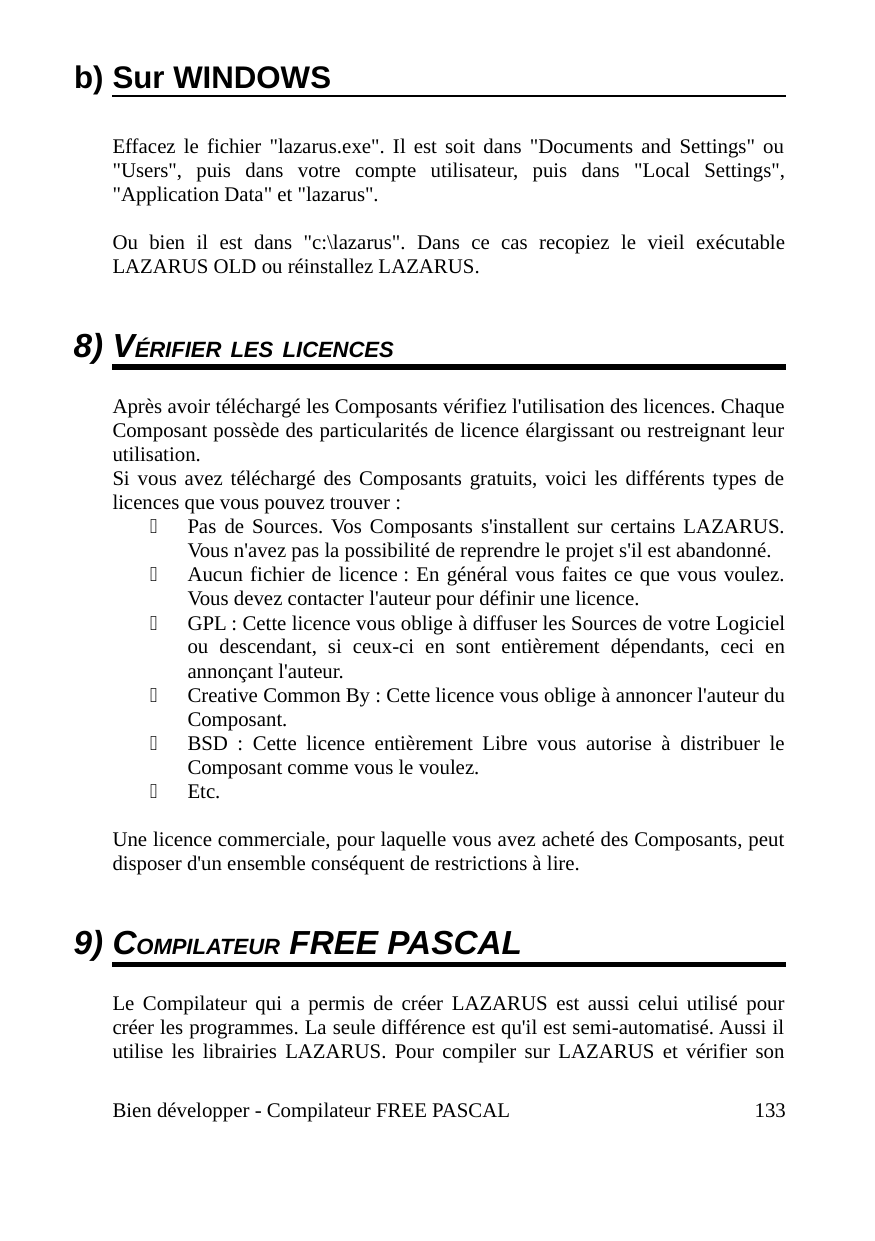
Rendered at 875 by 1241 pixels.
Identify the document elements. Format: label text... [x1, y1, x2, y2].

list Etc. [150, 779, 786, 803]
text Ou bien il est dans "c:\lazarus". Dans ce cas recopiez le vieil exécutable LAZARUS OLD ou réinstallez LAZARUS. [112, 230, 786, 278]
text Le Compilateur qui a permis de créer LAZARUS est aussi celui utilisé pour créer les programmes. La seule différence est qu'il est semi-automatisé. Aussi il utilise les librairies LAZARUS. Pour compiler sur LAZARUS et vérifier son [112, 991, 786, 1063]
subtitle Sur WINDOWS [112, 59, 786, 95]
text Une licence commerciale, pour laquelle vous avez acheté des Composants, peut disposer d'un ensemble conséquent de restrictions à lire. [112, 827, 786, 875]
list BSD : Cette licence entièrement Libre vous autorise à distribuer le Composant comme vous le voulez. [150, 731, 786, 779]
list GPL : Cette licence vous oblige à diffuser les Sources de votre Logiciel ou descendant, si ceux-ci en sont entièrement dépendants, ceci en annonçant l'auteur. [150, 610, 786, 683]
subtitle Vérifier les licences [112, 326, 786, 364]
subtitle Compilateur FREE PASCAL [112, 923, 786, 962]
list Pas de Sources. Vos Composants s'installent sur certains LAZARUS. Vous n'avez pas la possibilité de reprendre le projet s'il est abandonné. [150, 514, 786, 562]
text Effacez le fichier "lazarus.exe". Il est soit dans "Documents and Settings" ou "Users", puis dans votre compte utilisateur, puis dans "Local Settings", "Application Data" et "lazarus". [112, 134, 786, 206]
list Aucun fichier de licence : En général vous faites ce que vous voulez. Vous devez contacter l'auteur pour définir une licence. [150, 562, 786, 610]
text Si vous avez téléchargé des Composants gratuits, voici les différents types de licences que vous pouvez trouver : [112, 466, 786, 514]
text Après avoir téléchargé les Composants vérifiez l'utilisation des licences. Chaque Composant possède des particularités de licence élargissant ou restreignant leur utilisation. [112, 394, 786, 466]
list Creative Common By : Cette licence vous oblige à annoncer l'auteur du Composant. [150, 683, 786, 731]
